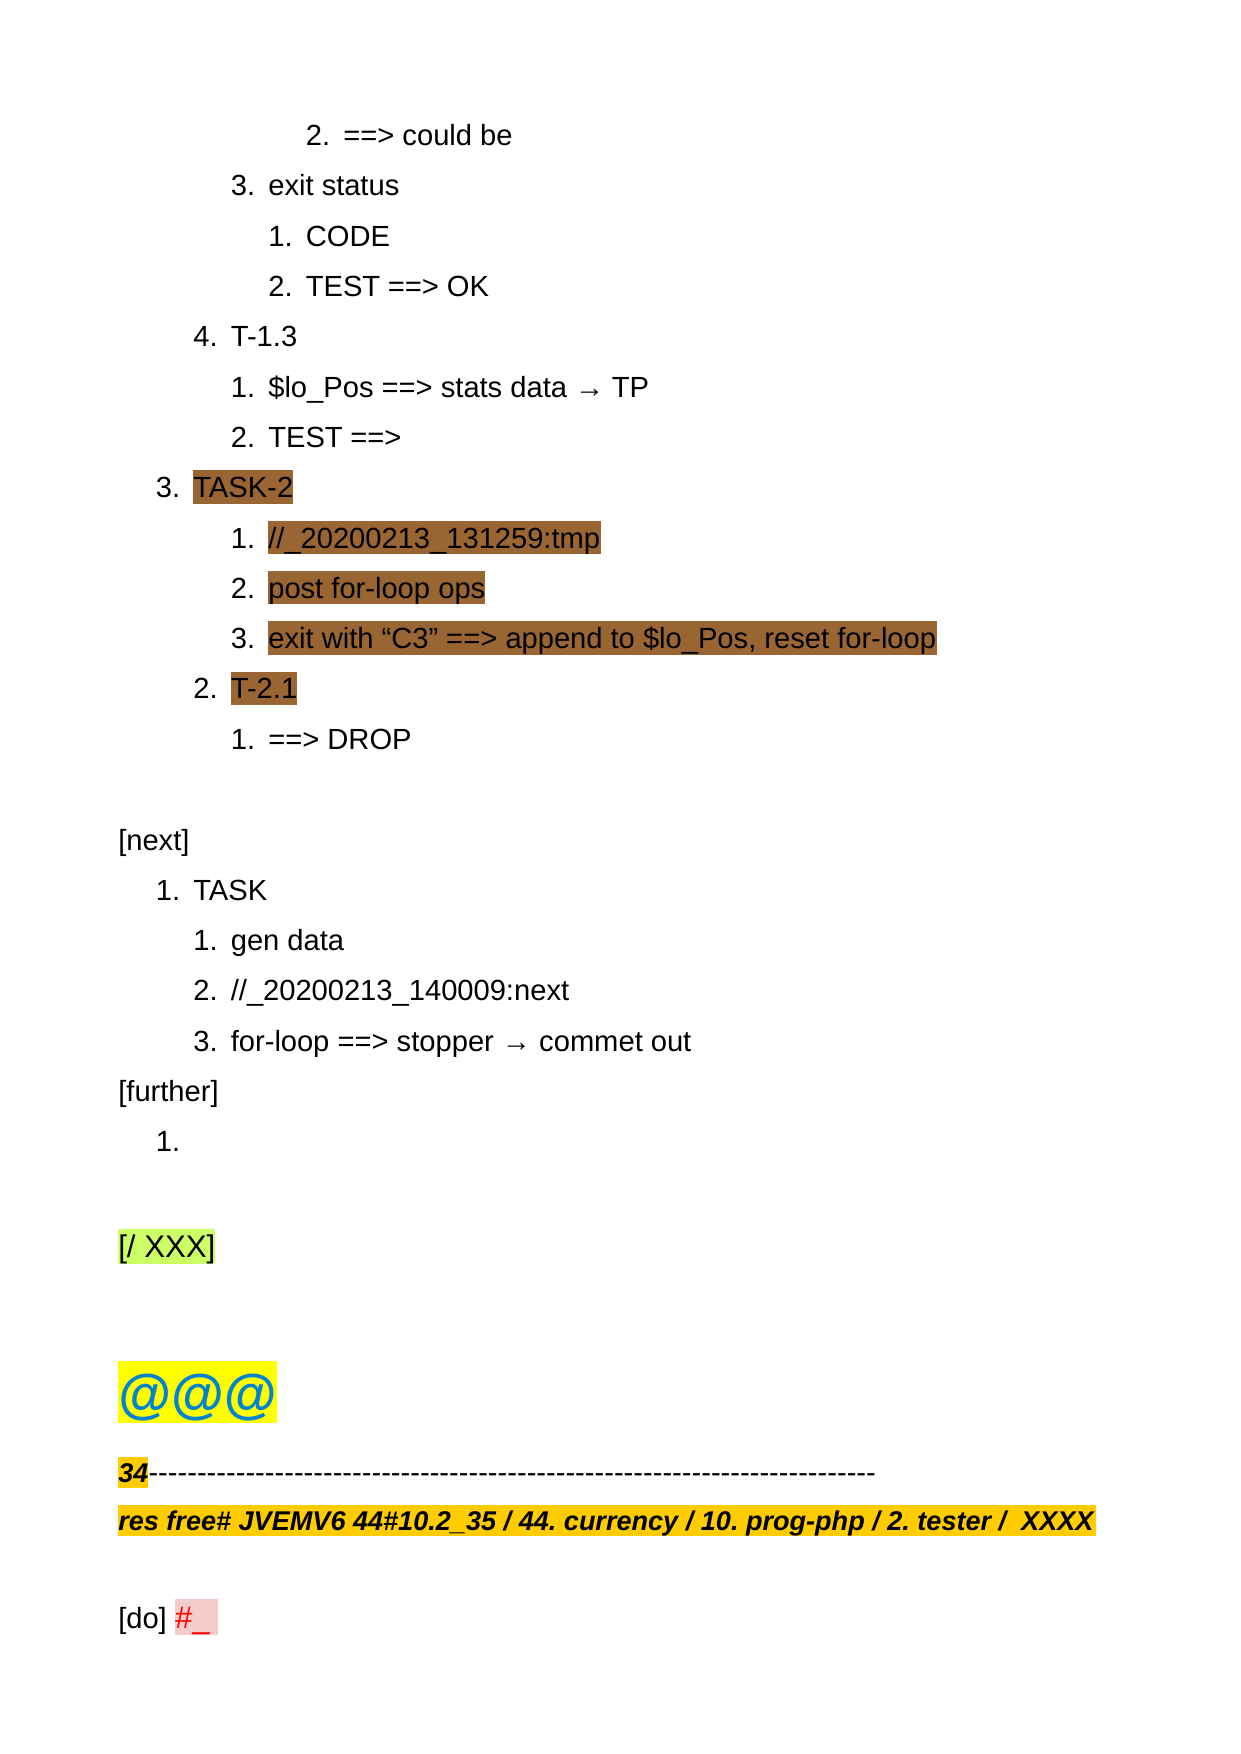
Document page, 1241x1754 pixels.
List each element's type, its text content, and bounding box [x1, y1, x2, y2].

text [next] [118, 822, 1122, 856]
list TASK-2 [156, 470, 1122, 504]
list post for-loop ops [231, 571, 1122, 604]
text @@@ [118, 1361, 1122, 1423]
text res free# JVEMV6 44#10.2_35 / 44. currency / 10. prog-php / 2. tester / XXXX [118, 1505, 1122, 1536]
list gen data [193, 923, 1122, 957]
list //_20200213_131259:tmp [231, 521, 1122, 554]
list exit status [231, 168, 1122, 202]
text [do] #_ [118, 1599, 1122, 1635]
list exit with “C3” ==> append to $lo_Pos, reset for-loop [231, 621, 1122, 655]
list $lo_Pos ==> stats data → TP [231, 370, 1122, 403]
text [further] [118, 1074, 1122, 1108]
list T-2.1 [193, 672, 1122, 705]
list TASK [156, 873, 1122, 906]
list //_20200213_140009:next [193, 973, 1122, 1007]
list CODE [268, 219, 1122, 252]
list for-loop ==> stopper → commet out [193, 1024, 1122, 1057]
list TEST ==> OK [268, 269, 1122, 303]
text 34--------------------------------------------------------------------------- [118, 1455, 1122, 1488]
list ==> DROP [231, 722, 1122, 755]
list T-1.3 [193, 319, 1122, 353]
list TEST ==> [231, 420, 1122, 453]
list ==> could be [306, 118, 1122, 152]
text [/ XXX] [118, 1175, 1122, 1264]
